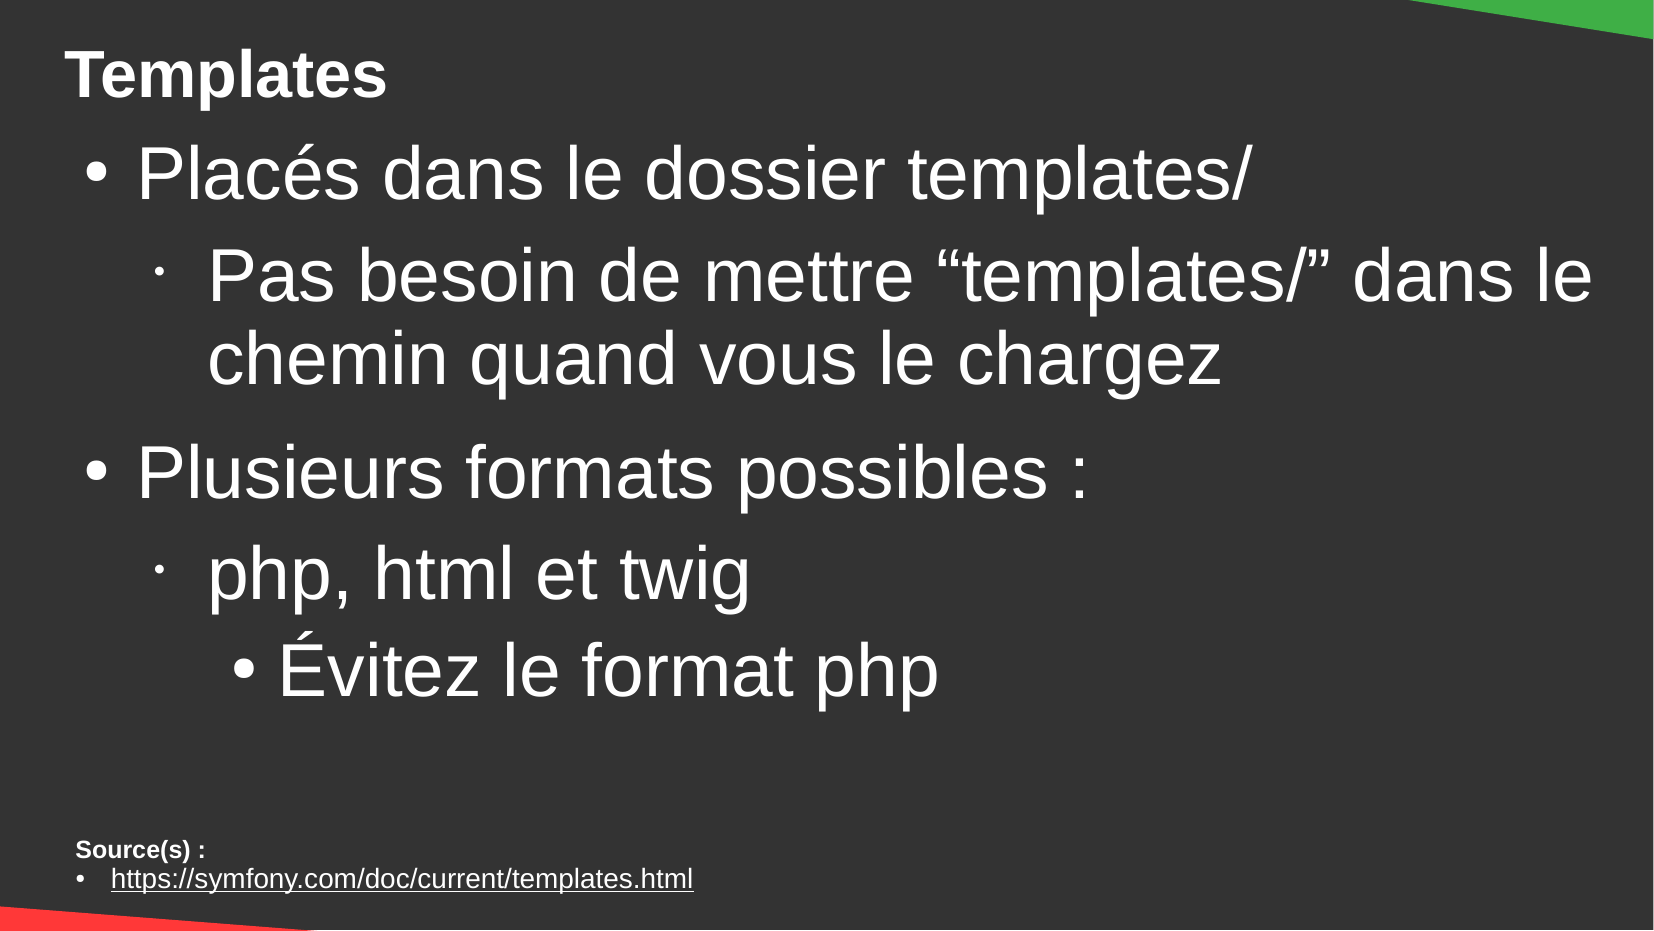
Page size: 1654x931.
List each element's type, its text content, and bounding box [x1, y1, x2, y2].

text_box Source(s) : https://symfony.com/doc/current/templates.html [60, 826, 1546, 903]
list Placés dans le dossier templates/ Pas besoin de mettre “templates/” dans le chemin quand vous le chargez Plusieurs formats possibles : php, html et twig Évitez le format php [65, 131, 1630, 756]
text_box [0, 906, 318, 931]
text_box [1408, 0, 1654, 40]
title Templates [64, 37, 1365, 113]
